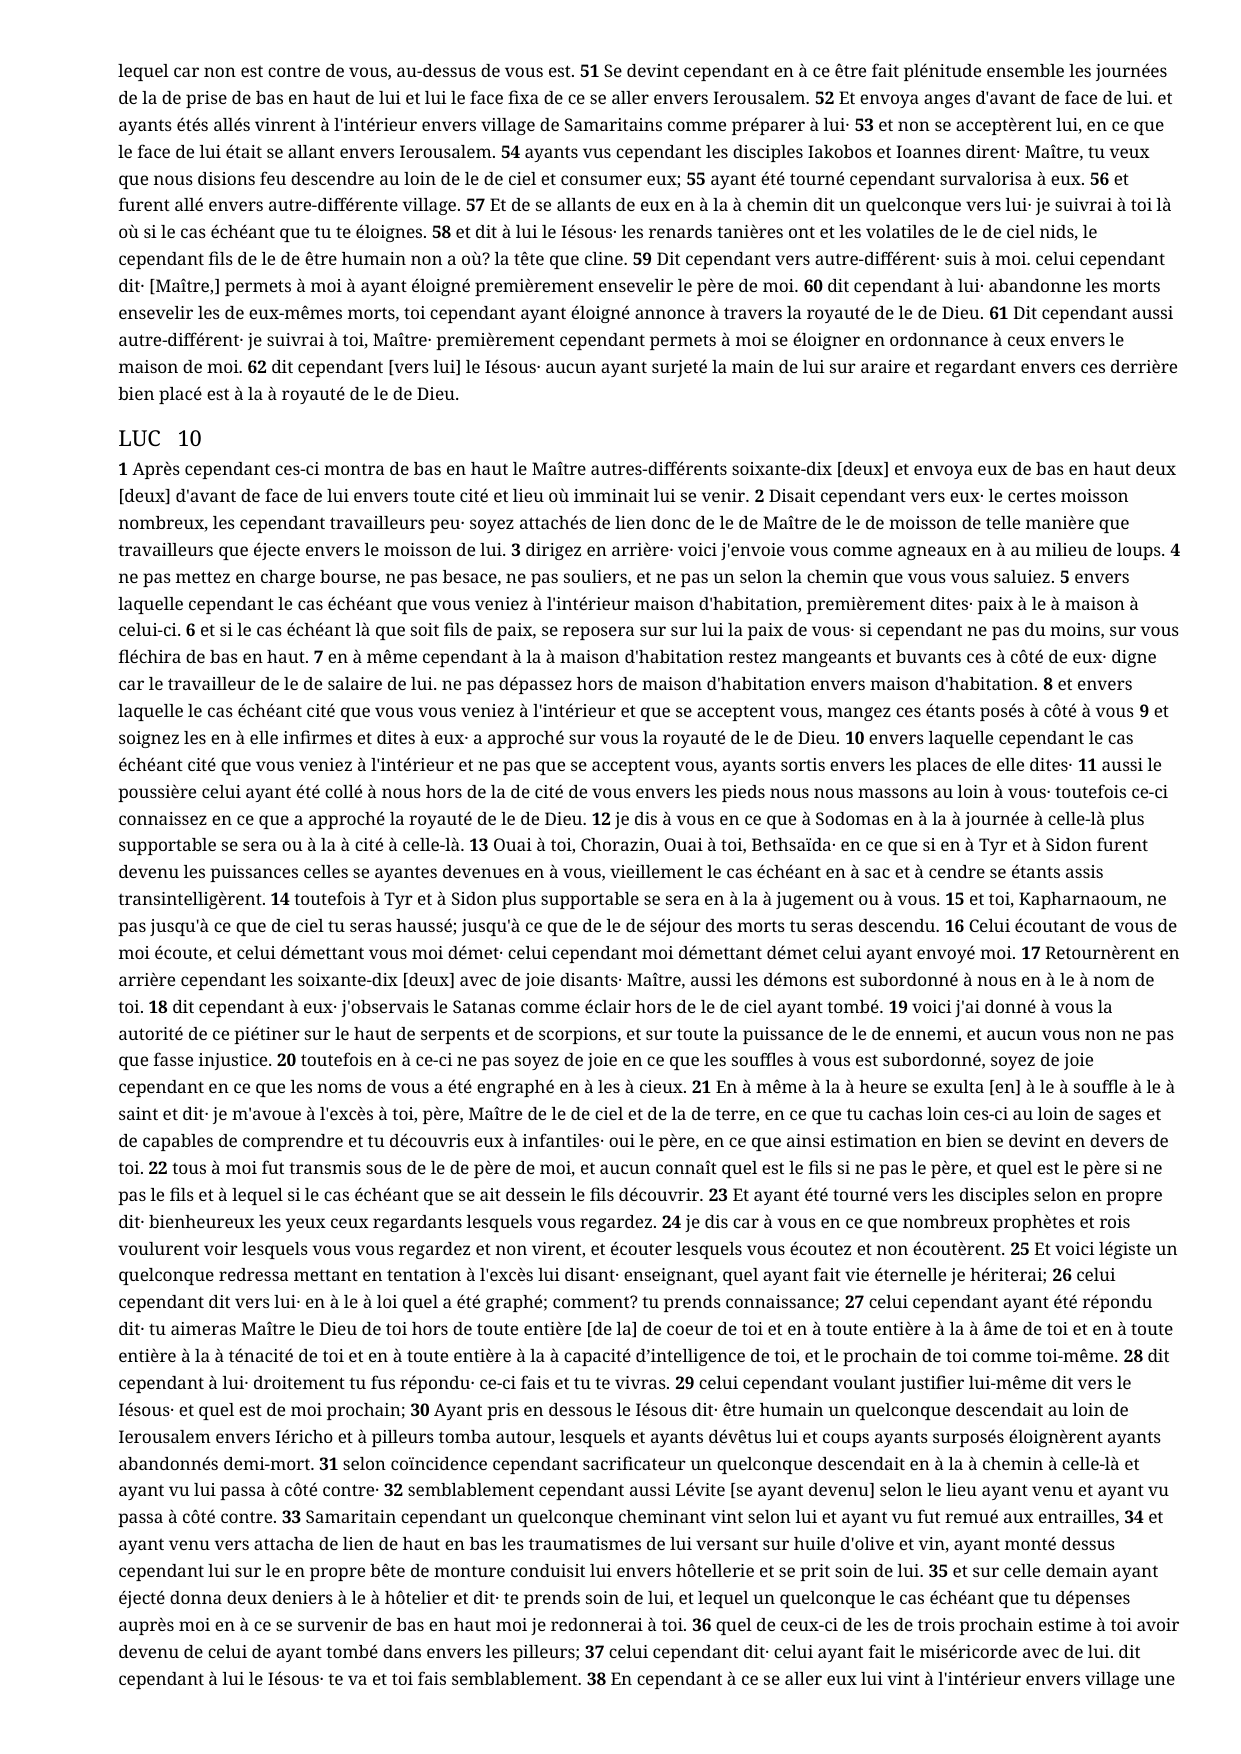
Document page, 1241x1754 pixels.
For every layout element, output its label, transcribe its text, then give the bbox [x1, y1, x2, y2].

text lequel car non est contre de vous, au-dessus de vous est. 51 Se devint cependant en à ce être fait plénitude ensemble les journées de la de prise de bas en haut de lui et lui le face fixa de ce se aller envers Ierousalem. 52 Et envoya anges d'avant de face de lui. et ayants étés allés vinrent à l'intérieur envers village de Samaritains comme préparer à lui· 53 et non se acceptèrent lui, en ce que le face de lui était se allant envers Ierousalem. 54 ayants vus cependant les disciples Iakobos et Ioannes dirent· Maître, tu veux que nous disions feu descendre au loin de le de ciel et consumer eux; 55 ayant été tourné cependant survalorisa à eux. 56 et furent allé envers autre-différente village. 57 Et de se allants de eux en à la à chemin dit un quelconque vers lui· je suivrai à toi là où si le cas échéant que tu te éloignes. 58 et dit à lui le Iésous· les renards tanières ont et les volatiles de le de ciel nids, le cependant fils de le de être humain non a où? la tête que cline. 59 Dit cependant vers autre-différent· suis à moi. celui cependant dit· [Maître,] permets à moi à ayant éloigné premièrement ensevelir le père de moi. 60 dit cependant à lui· abandonne les morts ensevelir les de eux-mêmes morts, toi cependant ayant éloigné annonce à travers la royauté de le de Dieu. 61 Dit cependant aussi autre-différent· je suivrai à toi, Maître· premièrement cependant permets à moi se éloigner en ordonnance à ceux envers le maison de moi. 62 dit cependant [vers lui] le Iésous· aucun ayant surjeté la main de lui sur araire et regardant envers ces derrière bien placé est à la à royauté de le de Dieu. [118, 59, 1181, 405]
text LUC 10 [118, 423, 1181, 453]
text 1 Après cependant ces-ci montra de bas en haut le Maître autres-différents soixante-dix [deux] et envoya eux de bas en haut deux [deux] d'avant de face de lui envers toute cité et lieu où imminait lui se venir. 2 Disait cependant vers eux· le certes moisson nombreux, les cependant travailleurs peu· soyez attachés de lien donc de le de Maître de le de moisson de telle manière que travailleurs que éjecte envers le moisson de lui. 3 dirigez en arrière· voici j'envoie vous comme agneaux en à au milieu de loups. 4 ne pas mettez en charge bourse, ne pas besace, ne pas souliers, et ne pas un selon la chemin que vous vous saluiez. 5 envers laquelle cependant le cas échéant que vous veniez à l'intérieur maison d'habitation, premièrement dites· paix à le à maison à celui-ci. 6 et si le cas échéant là que soit fils de paix, se reposera sur sur lui la paix de vous· si cependant ne pas du moins, sur vous fléchira de bas en haut. 7 en à même cependant à la à maison d'habitation restez mangeants et buvants ces à côté de eux· digne car le travailleur de le de salaire de lui. ne pas dépassez hors de maison d'habitation envers maison d'habitation. 8 et envers laquelle le cas échéant cité que vous vous veniez à l'intérieur et que se acceptent vous, mangez ces étants posés à côté à vous 9 et soignez les en à elle infirmes et dites à eux· a approché sur vous la royauté de le de Dieu. 10 envers laquelle cependant le cas échéant cité que vous veniez à l'intérieur et ne pas que se acceptent vous, ayants sortis envers les places de elle dites· 11 aussi le poussière celui ayant été collé à nous hors de la de cité de vous envers les pieds nous nous massons au loin à vous· toutefois ce-ci connaissez en ce que a approché la royauté de le de Dieu. 12 je dis à vous en ce que à Sodomas en à la à journée à celle-là plus supportable se sera ou à la à cité à celle-là. 13 Ouai à toi, Chorazin, Ouai à toi, Bethsaïda· en ce que si en à Tyr et à Sidon furent devenu les puissances celles se ayantes devenues en à vous, vieillement le cas échéant en à sac et à cendre se étants assis transintelligèrent. 14 toutefois à Tyr et à Sidon plus supportable se sera en à la à jugement ou à vous. 15 et toi, Kapharnaoum, ne pas jusqu'à ce que de ciel tu seras haussé; jusqu'à ce que de le de séjour des morts tu seras descendu. 16 Celui écoutant de vous de moi écoute, et celui démettant vous moi démet· celui cependant moi démettant démet celui ayant envoyé moi. 17 Retournèrent en arrière cependant les soixante-dix [deux] avec de joie disants· Maître, aussi les démons est subordonné à nous en à le à nom de toi. 18 dit cependant à eux· j'observais le Satanas comme éclair hors de le de ciel ayant tombé. 19 voici j'ai donné à vous la autorité de ce piétiner sur le haut de serpents et de scorpions, et sur toute la puissance de le de ennemi, et aucun vous non ne pas que fasse injustice. 20 toutefois en à ce-ci ne pas soyez de joie en ce que les souffles à vous est subordonné, soyez de joie cependant en ce que les noms de vous a été engraphé en à les à cieux. 21 En à même à la à heure se exulta [en] à le à souffle à le à saint et dit· je m'avoue à l'excès à toi, père, Maître de le de ciel et de la de terre, en ce que tu cachas loin ces-ci au loin de sages et de capables de comprendre et tu découvris eux à infantiles· oui le père, en ce que ainsi estimation en bien se devint en devers de toi. 22 tous à moi fut transmis sous de le de père de moi, et aucun connaît quel est le fils si ne pas le père, et quel est le père si ne pas le fils et à lequel si le cas échéant que se ait dessein le fils découvrir. 23 Et ayant été tourné vers les disciples selon en propre dit· bienheureux les yeux ceux regardants lesquels vous regardez. 24 je dis car à vous en ce que nombreux prophètes et rois voulurent voir lesquels vous vous regardez et non virent, et écouter lesquels vous écoutez et non écoutèrent. 25 Et voici légiste un quelconque redressa mettant en tentation à l'excès lui disant· enseignant, quel ayant fait vie éternelle je hériterai; 26 celui cependant dit vers lui· en à le à loi quel a été graphé; comment? tu prends connaissance; 27 celui cependant ayant été répondu dit· tu aimeras Maître le Dieu de toi hors de toute entière [de la] de coeur de toi et en à toute entière à la à âme de toi et en à toute entière à la à ténacité de toi et en à toute entière à la à capacité d’intelligence de toi, et le prochain de toi comme toi-même. 28 dit cependant à lui· droitement tu fus répondu· ce-ci fais et tu te vivras. 29 celui cependant voulant justifier lui-même dit vers le Iésous· et quel est de moi prochain; 30 Ayant pris en dessous le Iésous dit· être humain un quelconque descendait au loin de Ierousalem envers Iéricho et à pilleurs tomba autour, lesquels et ayants dévêtus lui et coups ayants surposés éloignèrent ayants abandonnés demi-mort. 31 selon coïncidence cependant sacrificateur un quelconque descendait en à la à chemin à celle-là et ayant vu lui passa à côté contre· 32 semblablement cependant aussi Lévite [se ayant devenu] selon le lieu ayant venu et ayant vu passa à côté contre. 33 Samaritain cependant un quelconque cheminant vint selon lui et ayant vu fut remué aux entrailles, 34 et ayant venu vers attacha de lien de haut en bas les traumatismes de lui versant sur huile d'olive et vin, ayant monté dessus cependant lui sur le en propre bête de monture conduisit lui envers hôtellerie et se prit soin de lui. 35 et sur celle demain ayant éjecté donna deux deniers à le à hôtelier et dit· te prends soin de lui, et lequel un quelconque le cas échéant que tu dépenses auprès moi en à ce se survenir de bas en haut moi je redonnerai à toi. 36 quel de ceux-ci de les de trois prochain estime à toi avoir devenu de celui de ayant tombé dans envers les pilleurs; 37 celui cependant dit· celui ayant fait le miséricorde avec de lui. dit cependant à lui le Iésous· te va et toi fais semblablement. 38 En cependant à ce se aller eux lui vint à l'intérieur envers village une [118, 457, 1181, 1690]
